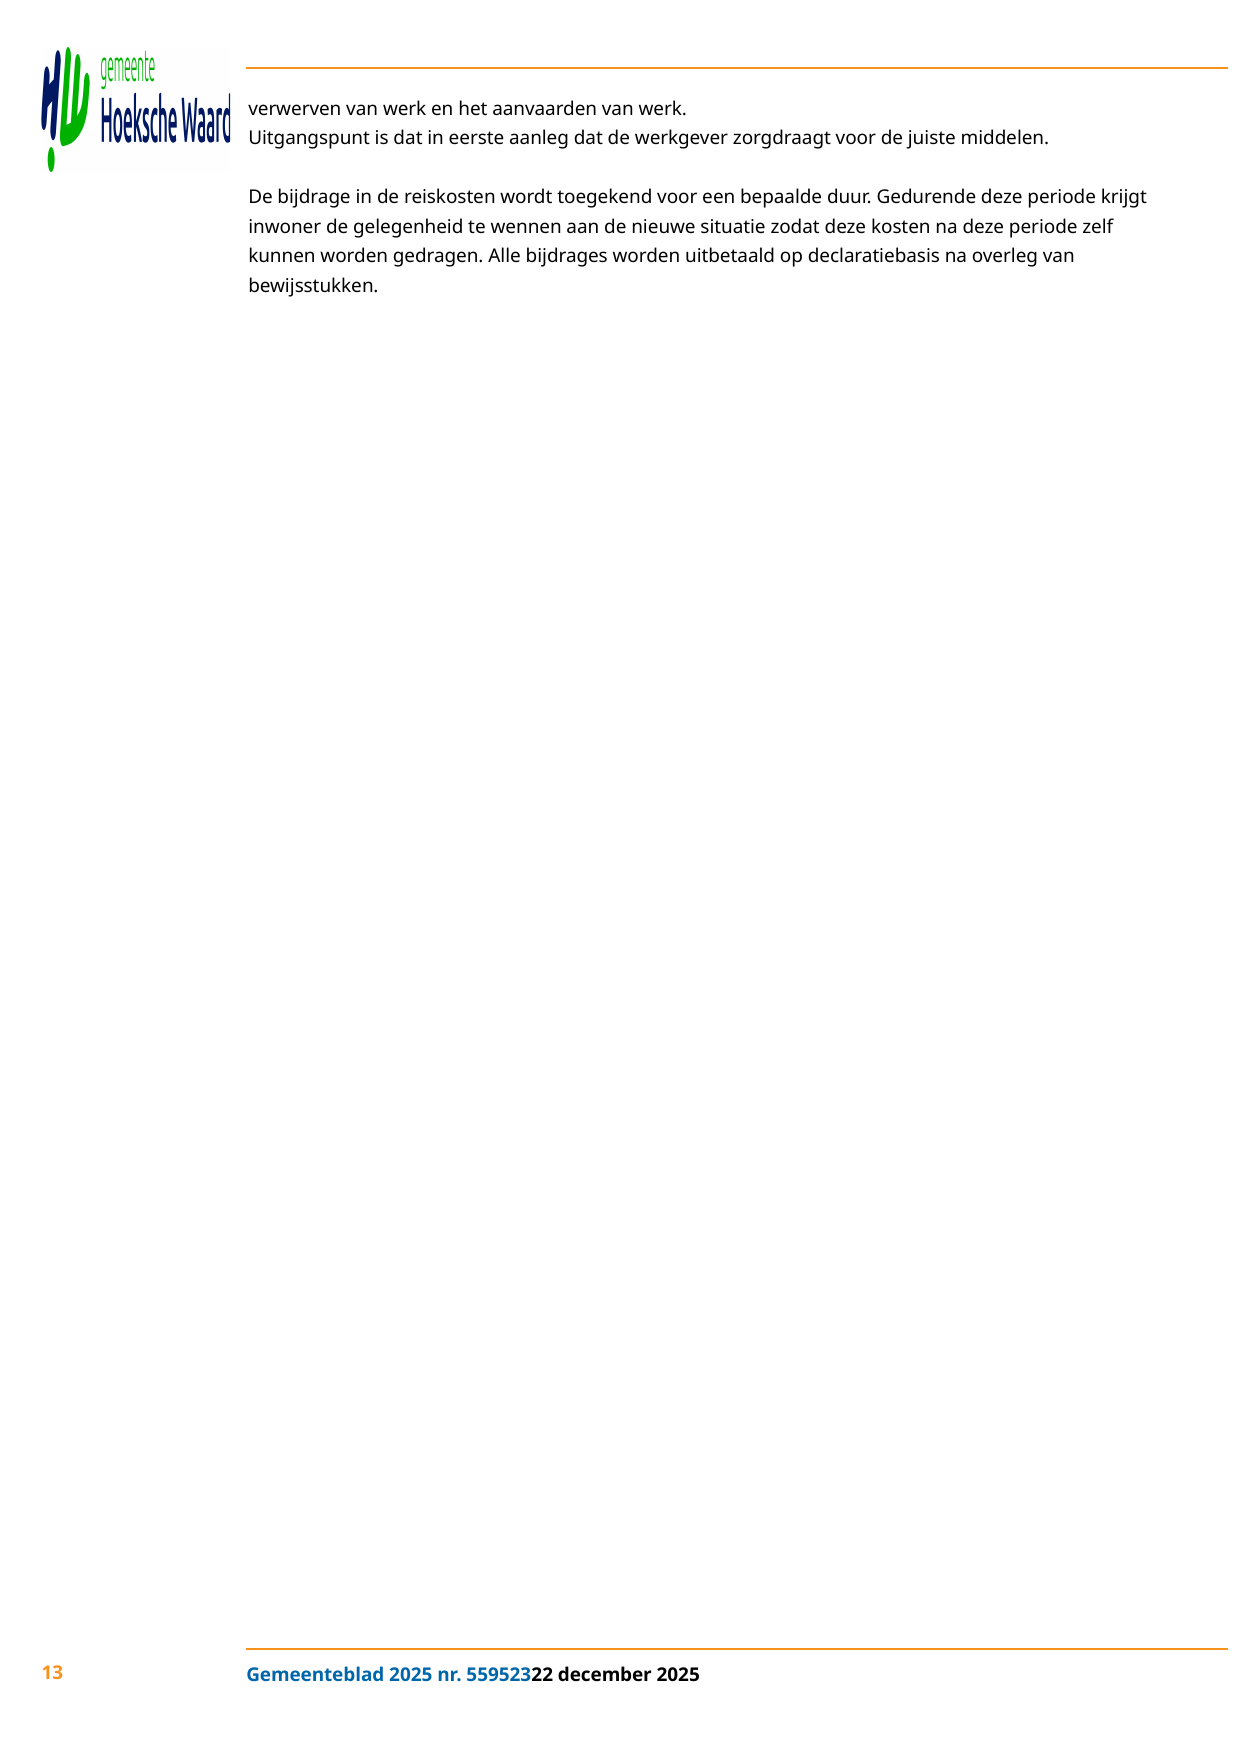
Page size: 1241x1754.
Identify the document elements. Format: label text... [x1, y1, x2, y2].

text verwerven van werk en het aanvaarden van werk. [248, 95, 1152, 121]
text Uitgangspunt is dat in eerste aanleg dat de werkgever zorgdraagt voor de juiste middelen. [248, 124, 1152, 150]
text De bijdrage in de reiskosten wordt toegekend voor een bepaalde duur. Gedurende deze periode krijgt inwoner de gelegenheid te wennen aan de nieuwe situatie zodat deze kosten na deze periode zelf kunnen worden gedragen. Alle bijdrages worden uitbetaald op declaratiebasis na overleg van bewijsstukken. [248, 183, 1152, 298]
picture [41, 47, 231, 172]
